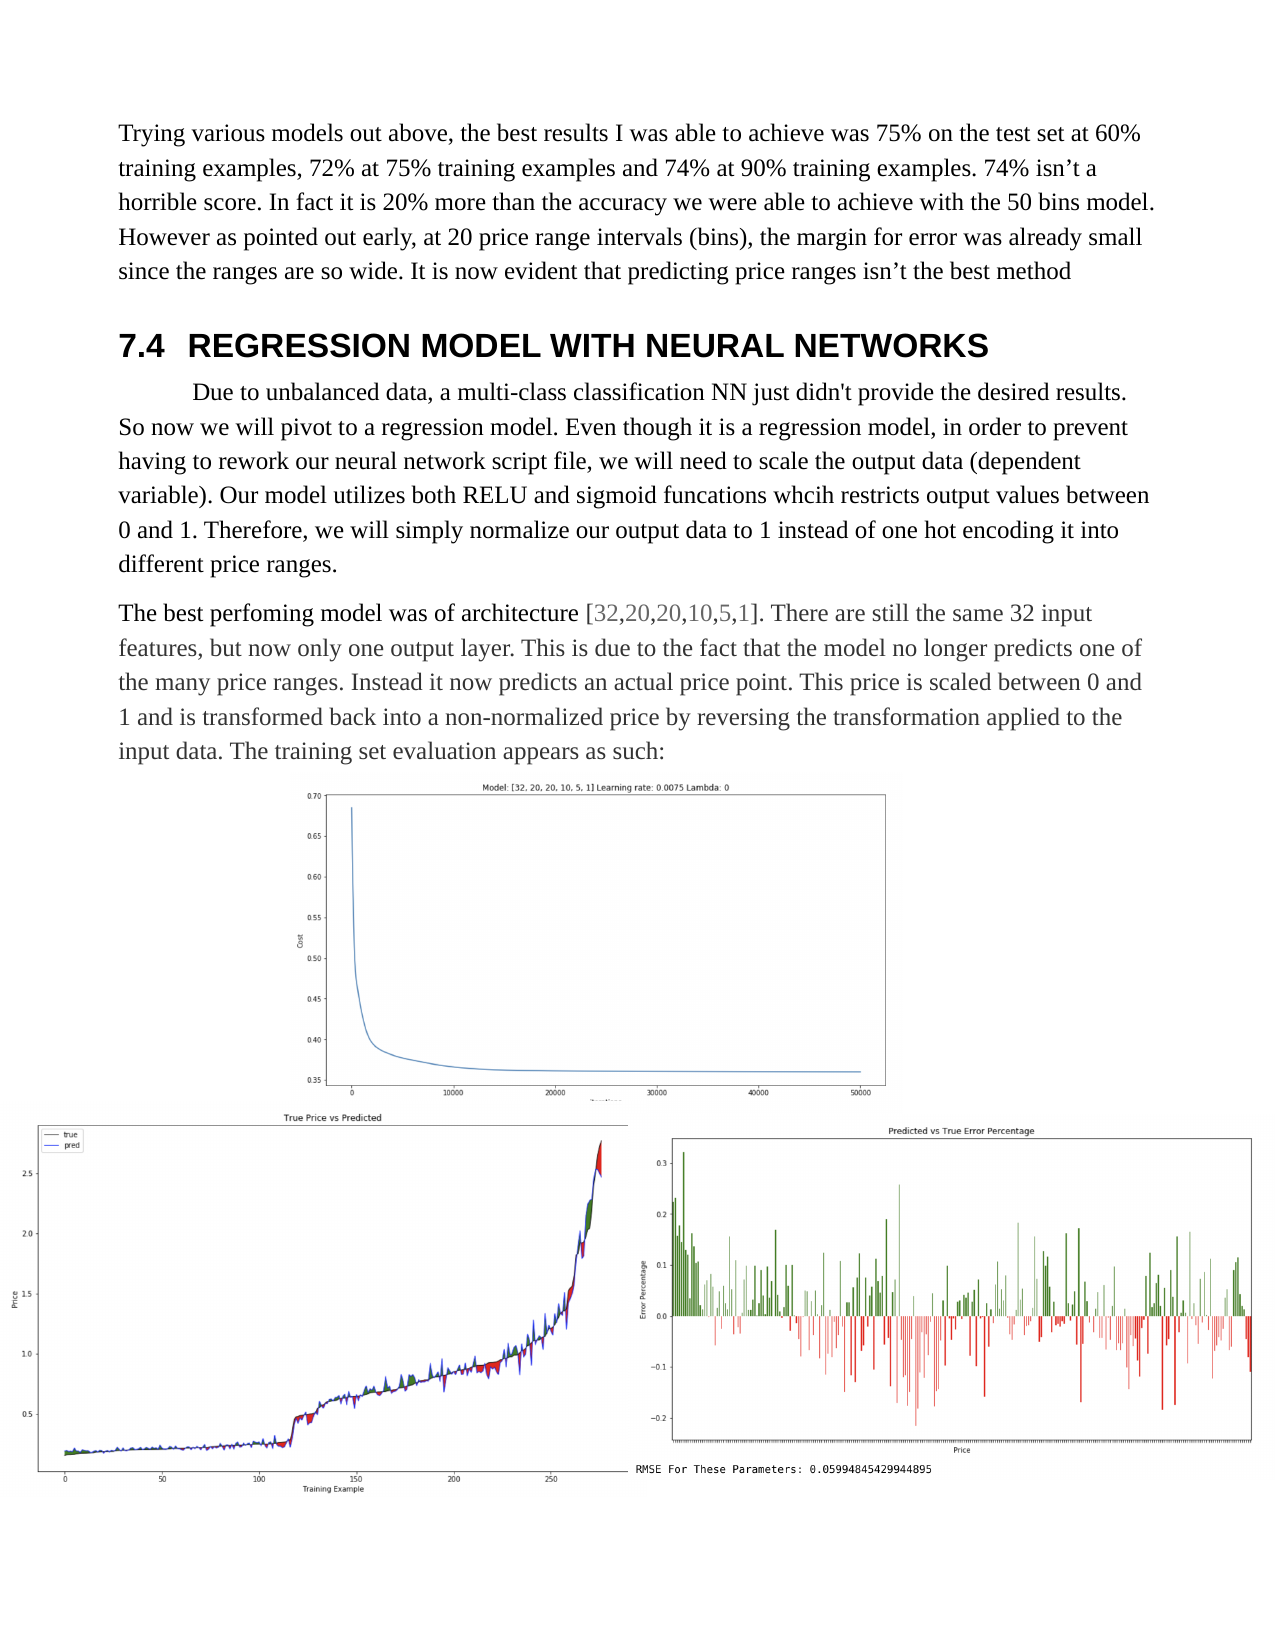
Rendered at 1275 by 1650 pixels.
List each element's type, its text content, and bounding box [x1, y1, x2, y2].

picture [0, 772, 1275, 1497]
subtitle REGRESSION MODEL WITH NEURAL NETWORKS [118, 326, 1157, 364]
text Due to unbalanced data, a multi-class classification NN just didn't provide the desired results. So now we will pivot to a regression model. Even though it is a regression model, in order to prevent having to rework our neural network script file, we will need to scale the output data (dependent variable). Our model utilizes both RELU and sigmoid funcations whcih restricts output values between 0 and 1. Therefore, we will simply normalize our output data to 1 instead of one hot encoding it into different price ranges. [118, 377, 1157, 578]
text The best perfoming model was of architecture [32,20,20,10,5,1]. There are still the same 32 input features, but now only one output layer. This is due to the fact that the model no longer predicts one of the many price ranges. Instead it now predicts an actual price point. This price is scaled between 0 and 1 and is transformed back into a non-normalized price by reversing the transformation applied to the input data. The training set evaluation appears as such: [118, 598, 1157, 765]
text Trying various models out above, the best results I was able to achieve was 75% on the test set at 60% training examples, 72% at 75% training examples and 74% at 90% training examples. 74% isn’t a horrible score. In fact it is 20% more than the accuracy we were able to achieve with the 50 bins model. However as pointed out early, at 20 price range intervals (bins), the margin for error was already small since the ranges are so wide. It is now evident that predicting price ranges isn’t the best method [118, 118, 1157, 285]
